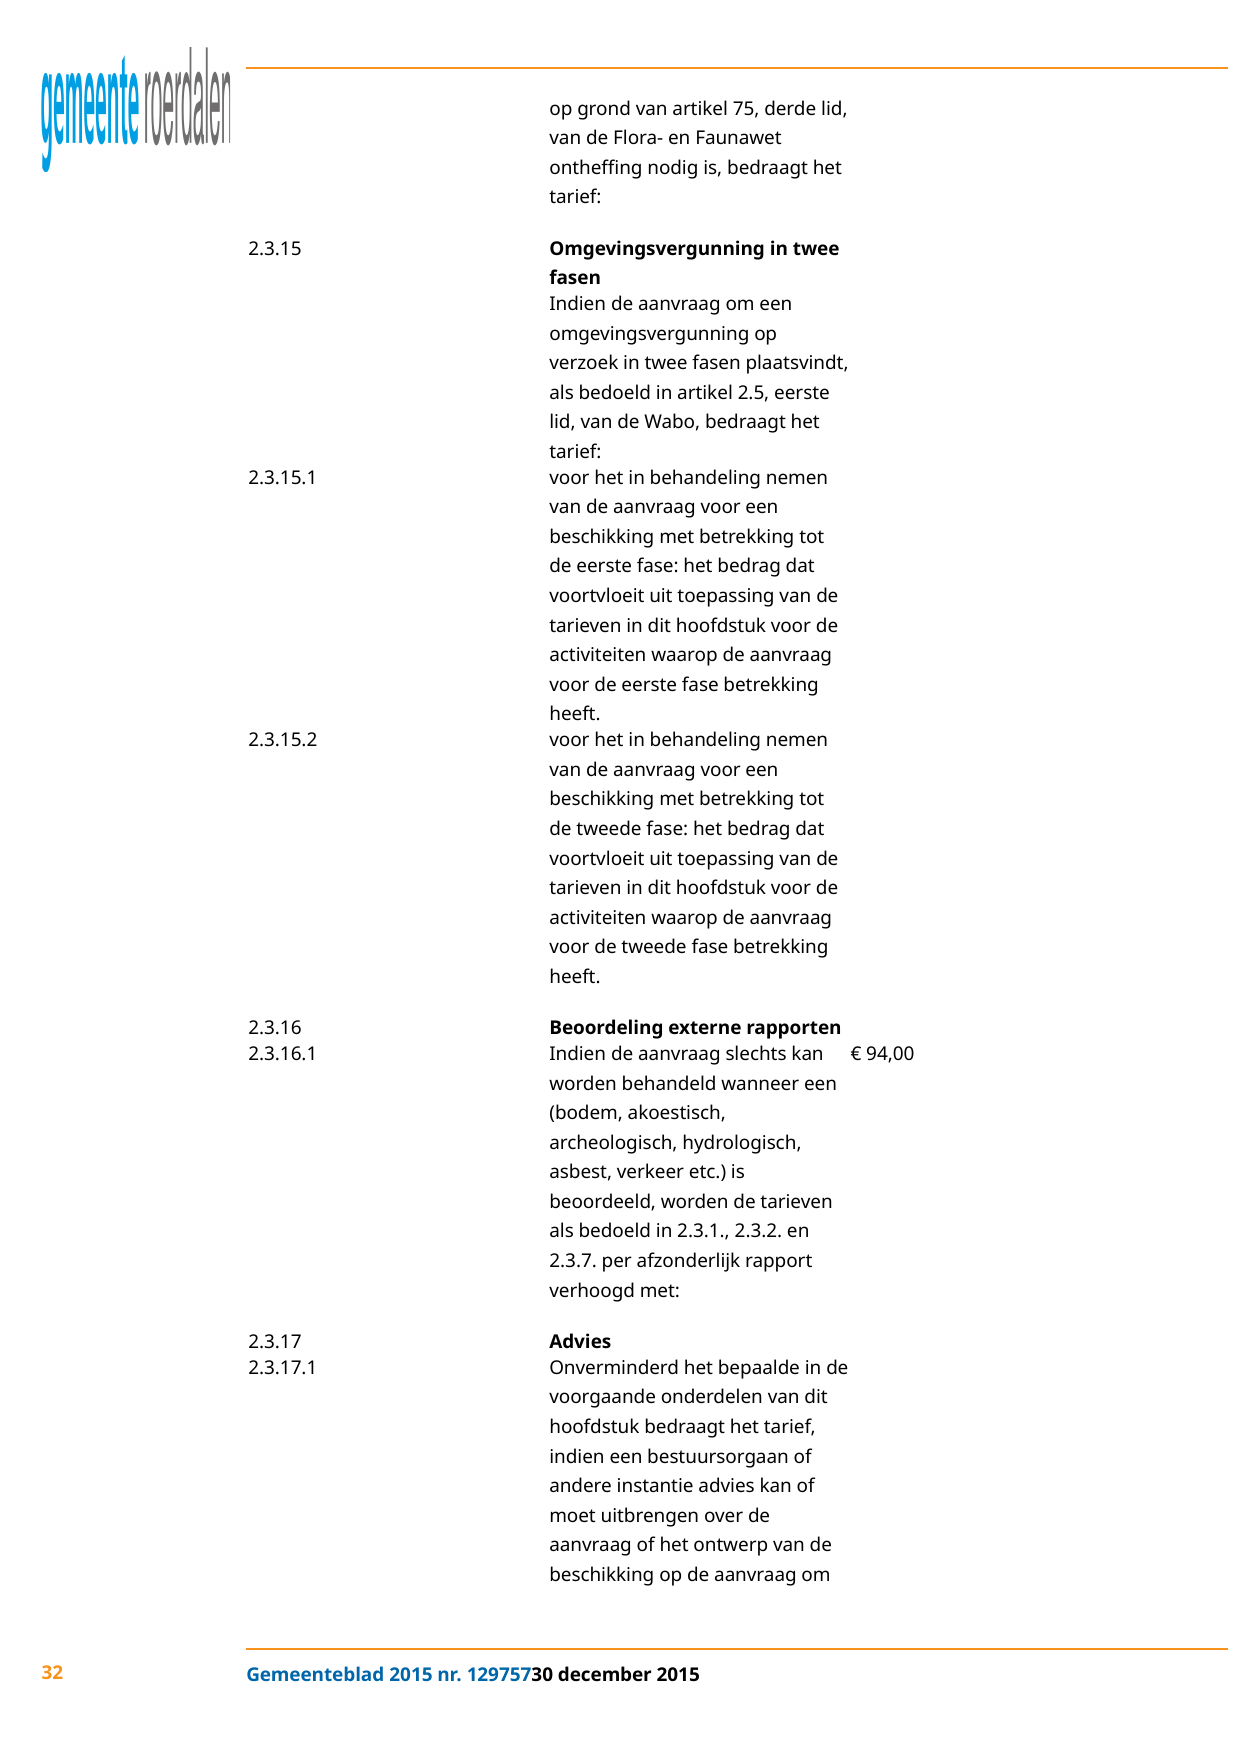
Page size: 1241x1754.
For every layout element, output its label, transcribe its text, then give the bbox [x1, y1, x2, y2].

table_cell [850, 235, 1152, 290]
table_cell [850, 989, 1152, 1014]
table_cell € 94,00 [850, 1040, 1152, 1303]
table_cell [850, 726, 1152, 989]
table_cell [850, 1015, 1152, 1040]
table_cell [549, 1303, 850, 1328]
table_cell voor het in behandeling nemen van de aanvraag voor een beschikking met betrekking tot de tweede fase: het bedrag dat voortvloeit uit toepassing van de tarieven in dit hoofdstuk voor de activiteiten waarop de aanvraag voor de tweede fase betrekking heeft. [549, 726, 850, 989]
table_cell Beoordeling externe rapporten [549, 1015, 850, 1040]
table_cell Omgevingsvergunning in twee fasen [549, 235, 850, 290]
table_cell 2.3.16.1 [248, 1040, 549, 1303]
table_cell [248, 290, 549, 464]
table_cell [850, 464, 1152, 726]
table_cell Onverminderd het bepaalde in de voorgaande onderdelen van dit hoofdstuk bedraagt het tarief, indien een bestuursorgaan of andere instantie advies kan of moet uitbrengen over de aanvraag of het ontwerp van de beschikking op de aanvraag om [549, 1354, 850, 1587]
picture [41, 134, 48, 172]
picture [41, 47, 231, 172]
table_cell [850, 1328, 1152, 1354]
table_cell 2.3.17.1 [248, 1354, 549, 1587]
table_cell 2.3.15.1 [248, 464, 549, 726]
table_cell [850, 290, 1152, 464]
table_cell [248, 989, 549, 1014]
table_cell [248, 209, 549, 235]
table_cell [549, 989, 850, 1014]
table_cell [850, 209, 1152, 235]
table_cell 2.3.16 [248, 1015, 549, 1040]
table_cell Indien de aanvraag om een omgevingsvergunning op verzoek in twee fasen plaatsvindt, als bedoeld in artikel 2.5, eerste lid, van de Wabo, bedraagt het tarief: [549, 290, 850, 464]
table_cell 2.3.15 [248, 235, 549, 290]
table_cell Advies [549, 1328, 850, 1354]
table_cell [850, 1303, 1152, 1328]
table_cell Indien de aanvraag slechts kan worden behandeld wanneer een (bodem, akoestisch, archeologisch, hydrologisch, asbest, verkeer etc.) is beoordeeld, worden de tarieven als bedoeld in 2.3.1., 2.3.2. en 2.3.7. per afzonderlijk rapport verhoogd met: [549, 1040, 850, 1303]
table_cell op grond van artikel 75, derde lid, van de Flora- en Faunawet ontheffing nodig is, bedraagt het tarief: [549, 95, 850, 209]
table_cell [549, 209, 850, 235]
table_cell [248, 95, 549, 209]
table_cell [850, 1354, 1152, 1587]
table_cell [850, 95, 1152, 209]
table_cell [248, 1303, 549, 1328]
table_cell voor het in behandeling nemen van de aanvraag voor een beschikking met betrekking tot de eerste fase: het bedrag dat voortvloeit uit toepassing van de tarieven in dit hoofdstuk voor de activiteiten waarop de aanvraag voor de eerste fase betrekking heeft. [549, 464, 850, 726]
table_cell 2.3.15.2 [248, 726, 549, 989]
table_cell 2.3.17 [248, 1328, 549, 1354]
